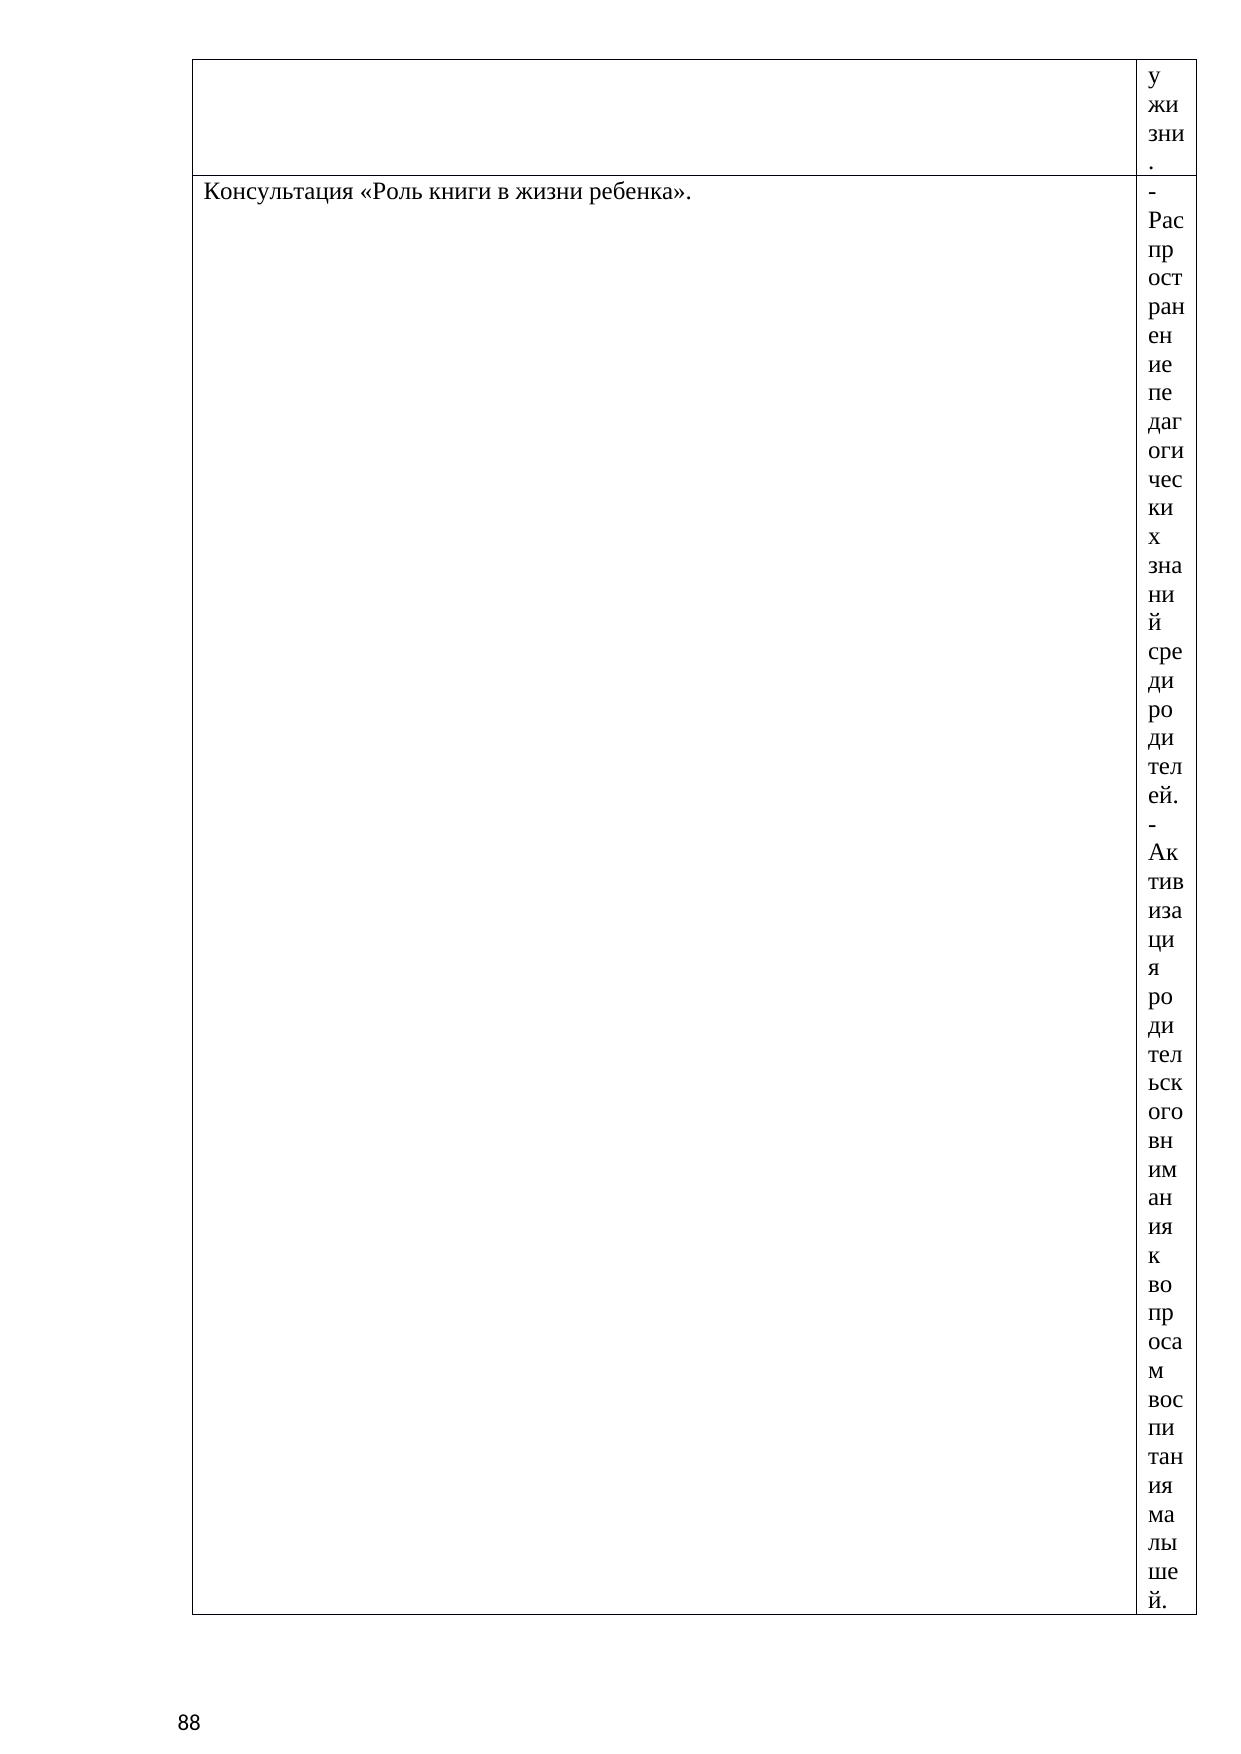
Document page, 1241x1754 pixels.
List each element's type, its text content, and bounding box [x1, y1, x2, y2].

table_cell у жизни. [1137, 60, 1196, 175]
table_cell -Распространение педагогических знаний среди родителей. - Активизация родительского внимания к вопросам воспитания малышей. [1137, 176, 1196, 1614]
table_cell [193, 60, 1136, 175]
table_cell Консультация «Роль книги в жизни ребенка». [193, 176, 1136, 1614]
